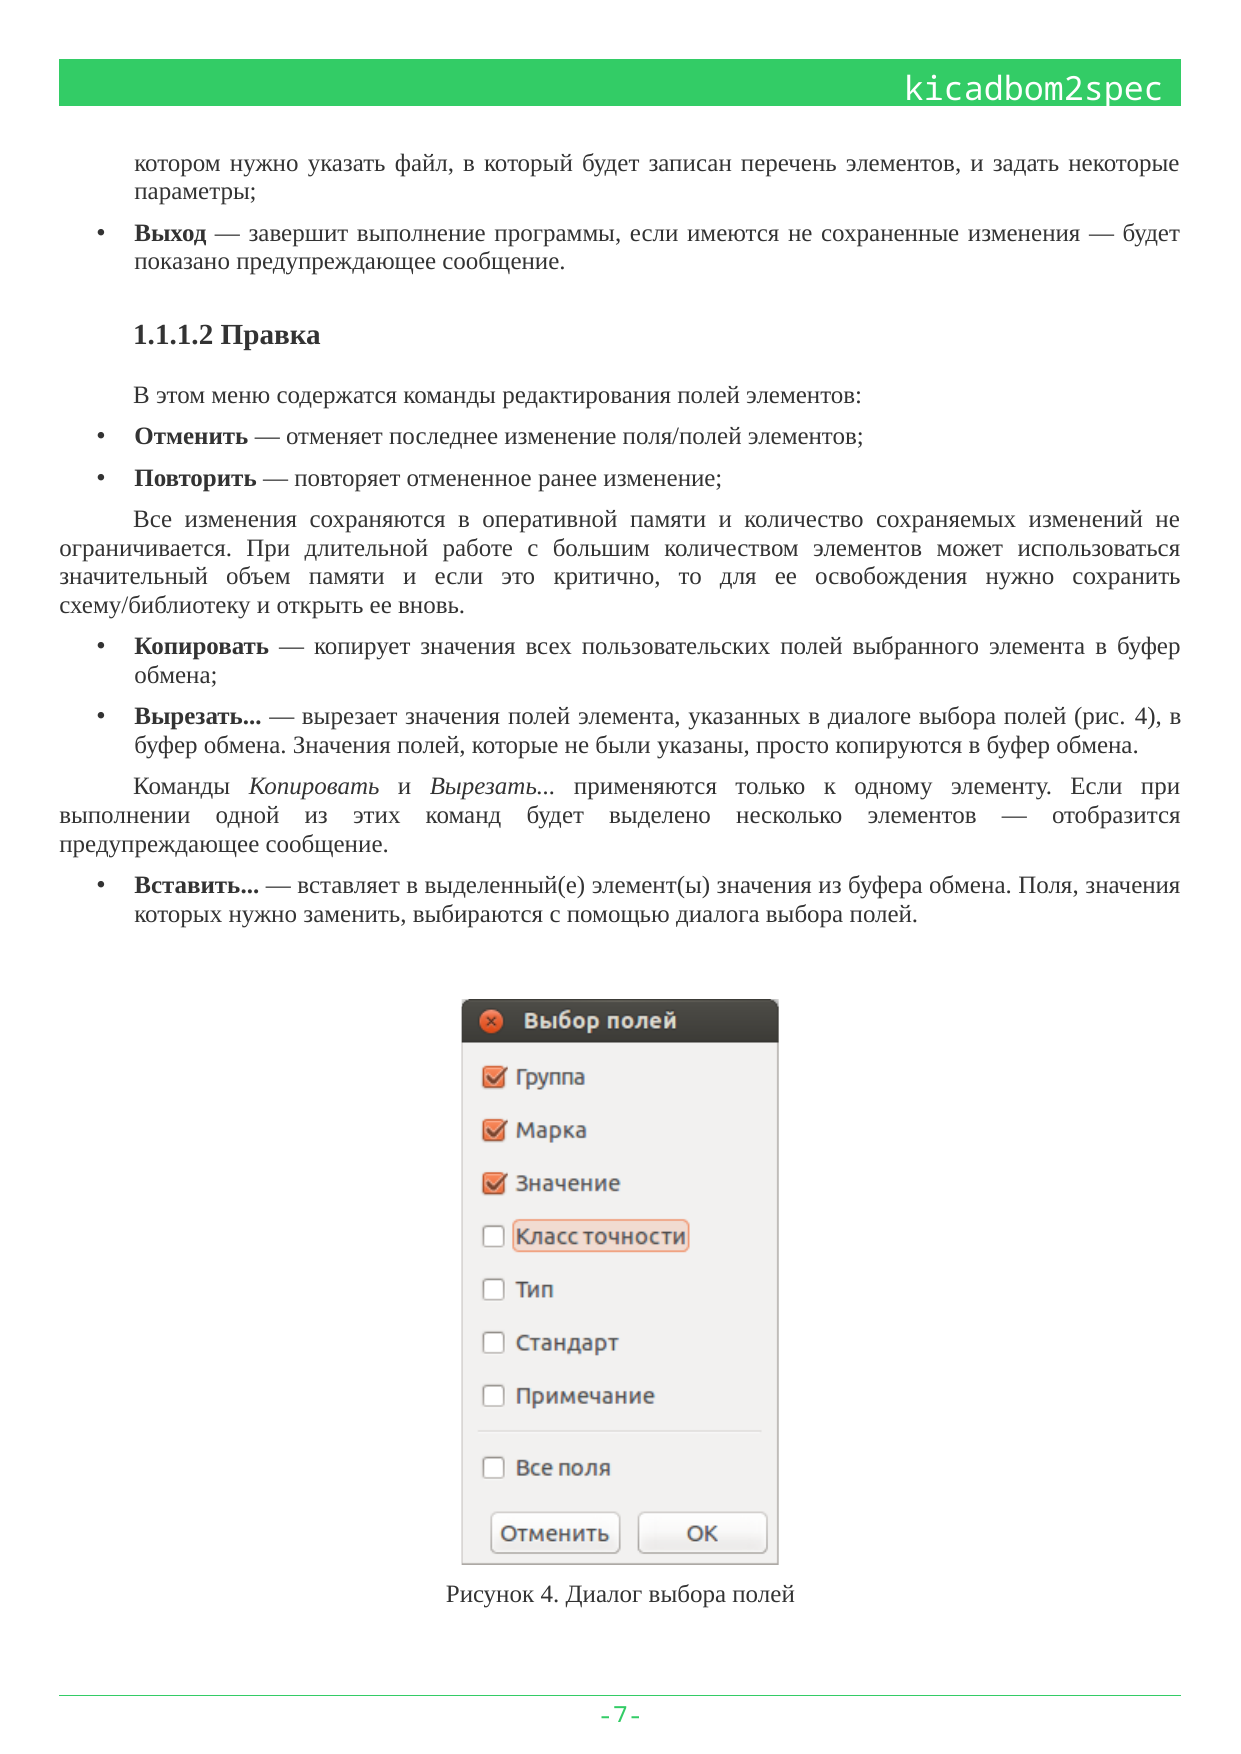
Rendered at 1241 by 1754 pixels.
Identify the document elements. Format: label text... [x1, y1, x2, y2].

list котором нужно указать файл, в который будет записан перечень элементов, и задать некоторые параметры; [97, 148, 1181, 205]
list Вставить... — вставляет в выделенный(е) элемент(ы) значения из буфера обмена. Поля, значения которых нужно заменить, выбираются с помощью диалога выбора полей. [97, 870, 1181, 928]
list Выход — завершит выполнение программы, если имеются не сохраненные изменения — будет показано предупреждающее сообщение. [97, 218, 1181, 275]
subtitle 1.1.1.2 Правка [133, 317, 1181, 351]
text Все изменения сохраняются в оперативной памяти и количество сохраняемых изменений не ограничивается. При длительной работе с большим количеством элементов может использоваться значительный объем памяти и если это критично, то для ее освобождения нужно сохранить схему/библиотеку и открыть ее вновь. [59, 504, 1181, 619]
text Рисунок 4. Диалог выбора полей [445, 1565, 795, 1608]
list Отменить — отменяет последнее изменение поля/полей элементов; [97, 421, 1181, 450]
text Команды Копировать и Вырезать... применяются только к одному элементу. Если при выполнении одной из этих команд будет выделено несколько элементов — отобразится предупреждающее сообщение. [59, 771, 1181, 858]
text В этом меню содержатся команды редактирования полей элементов: [59, 380, 1181, 409]
picture [461, 999, 779, 1565]
list Вырезать... — вырезает значения полей элемента, указанных в диалоге выбора полей (рис. 4), в буфер обмена. Значения полей, которые не были указаны, просто копируются в буфер обмена. [97, 701, 1181, 759]
list Копировать — копирует значения всех пользовательских полей выбранного элемента в буфер обмена; [97, 631, 1181, 689]
list Повторить — повторяет отмененное ранее изменение; [97, 463, 1181, 491]
